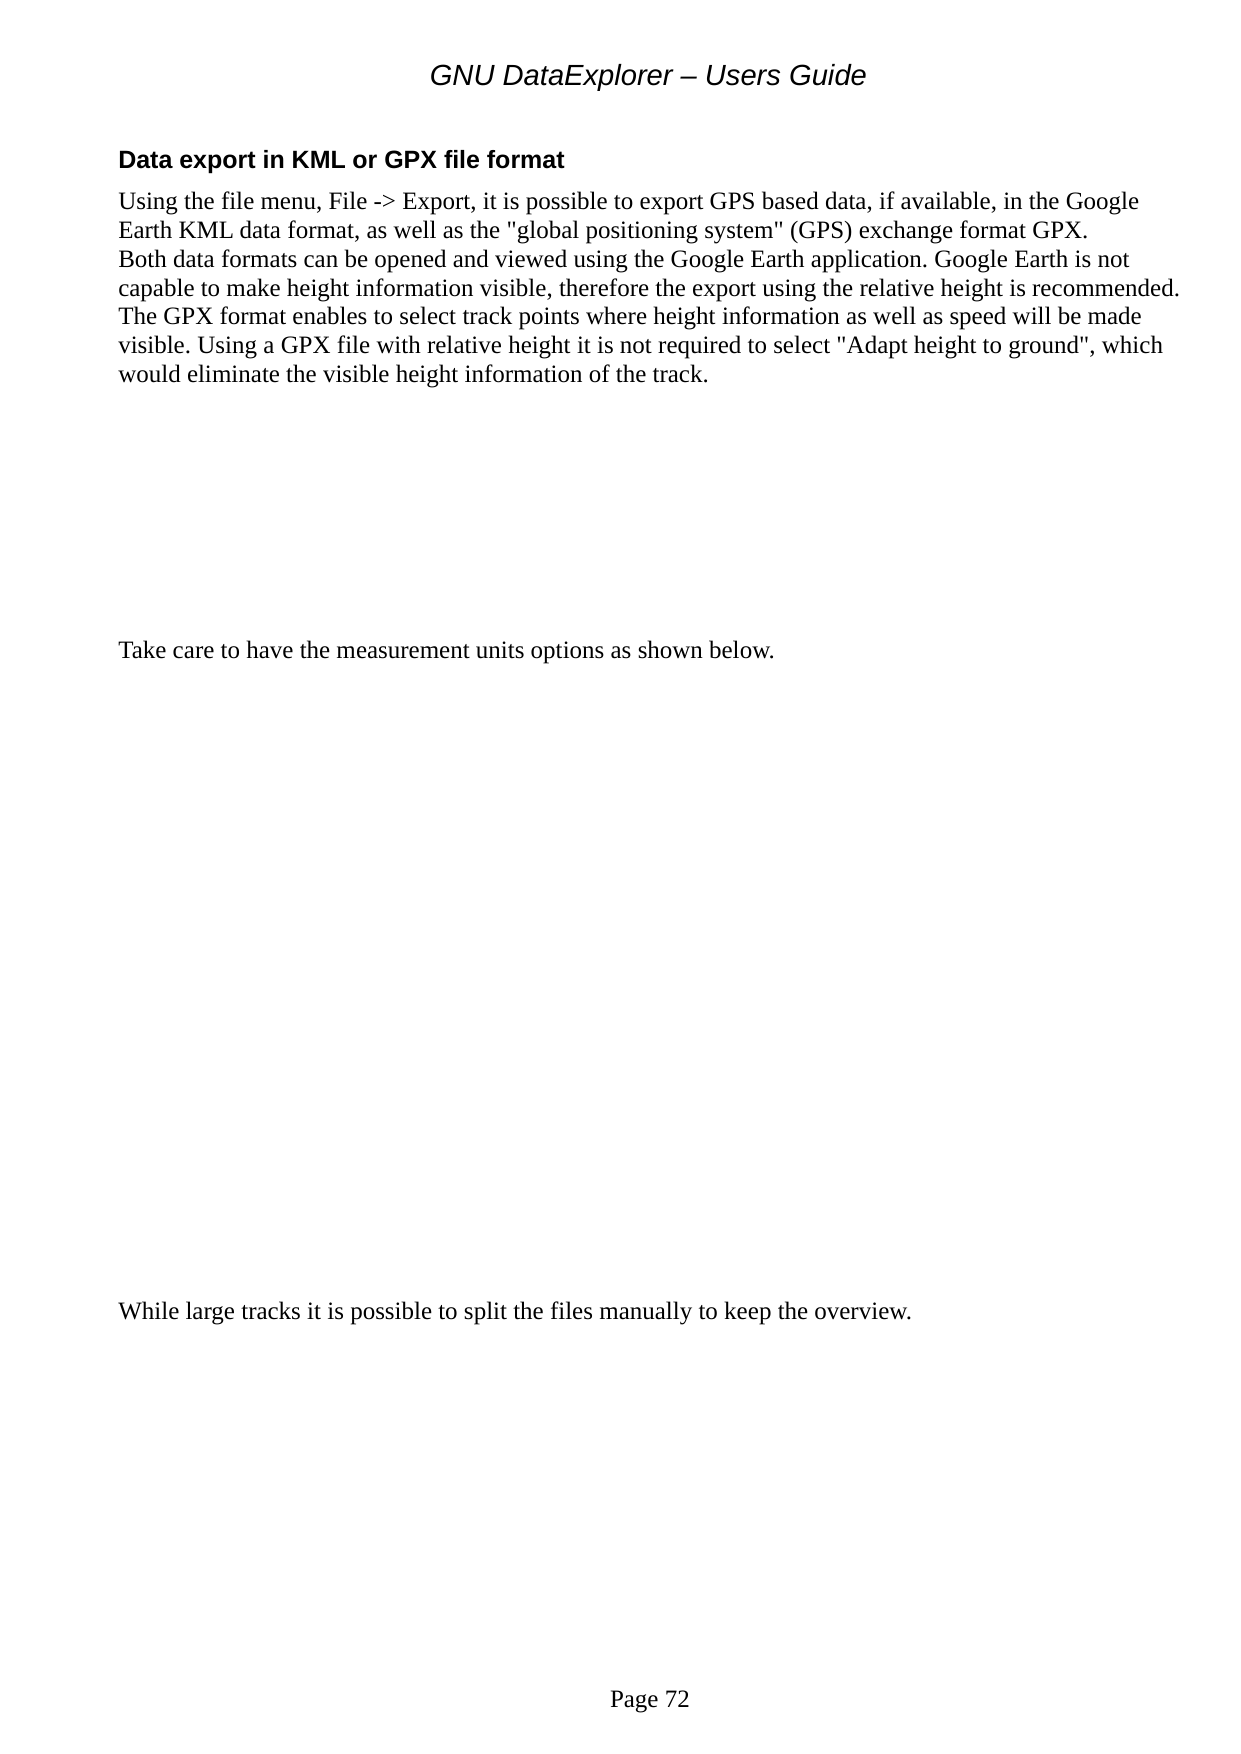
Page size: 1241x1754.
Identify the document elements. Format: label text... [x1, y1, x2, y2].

text Using the file menu, File -> Export, it is possible to export GPS based data, if available, in the Google Earth KML data format, as well as the "global positioning system" (GPS) exchange format GPX. Both data formats can be opened and viewed using the Google Earth application. Google Earth is not capable to make height information visible, therefore the export using the relative height is recommended. The GPX format enables to select track points where height information as well as speed will be made visible. Using a GPX file with relative height it is not required to select "Adapt height to ground", which would eliminate the visible height information of the track. [118, 186, 1181, 388]
text While large tracks it is possible to split the files manually to keep the overview. [118, 1296, 1181, 1324]
text Take care to have the measurement units options as shown below. [118, 635, 1181, 664]
subtitle Data export in KML or GPX file format [118, 145, 1181, 174]
